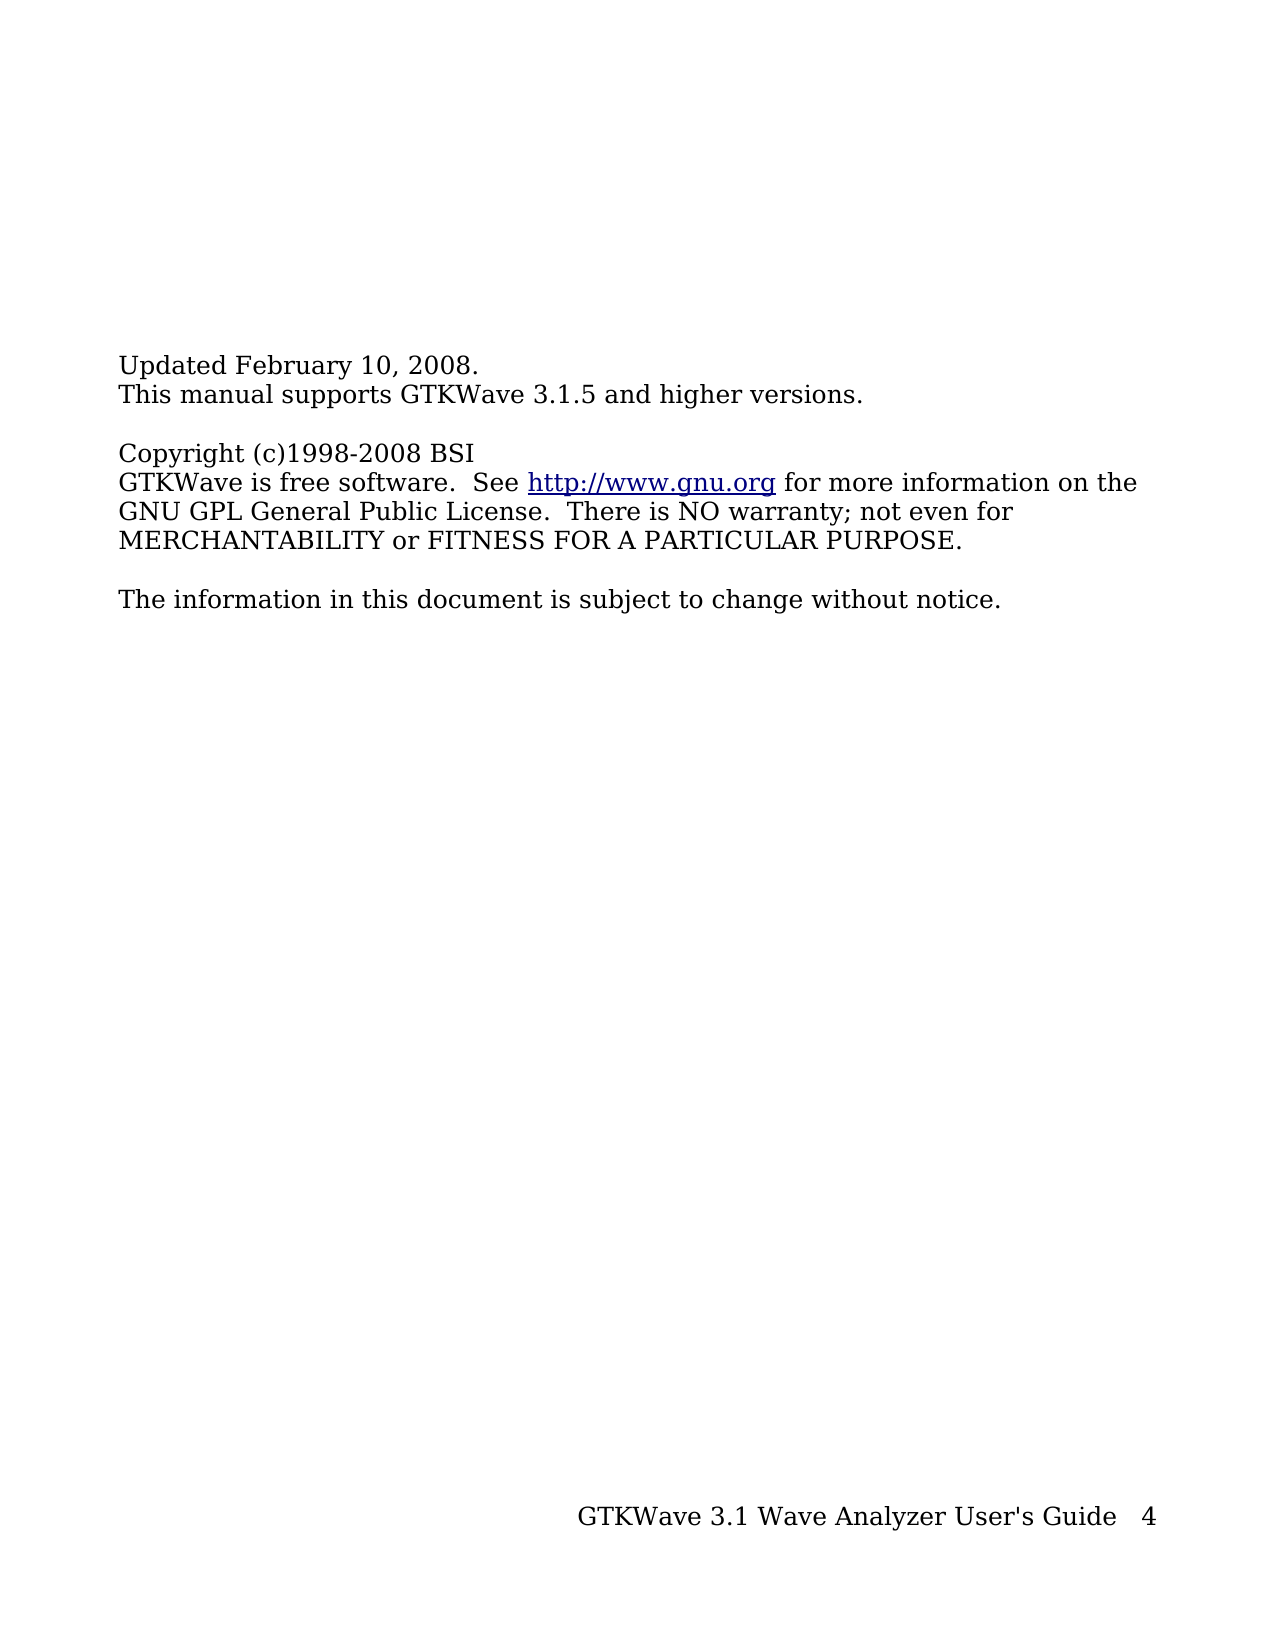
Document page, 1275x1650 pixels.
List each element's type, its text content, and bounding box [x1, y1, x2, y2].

text Updated February 10, 2008. [118, 351, 1157, 381]
text This manual supports GTKWave 3.1.5 and higher versions. [118, 381, 1157, 410]
text The information in this document is subject to change without notice. [118, 585, 1157, 614]
text GTKWave is free software. See http://www.gnu.org for more information on the GNU GPL General Public License. There is NO warranty; not even for MERCHANTABILITY or FITNESS FOR A PARTICULAR PURPOSE. [118, 468, 1157, 556]
text Copyright (c)1998-2008 BSI [118, 439, 1157, 468]
